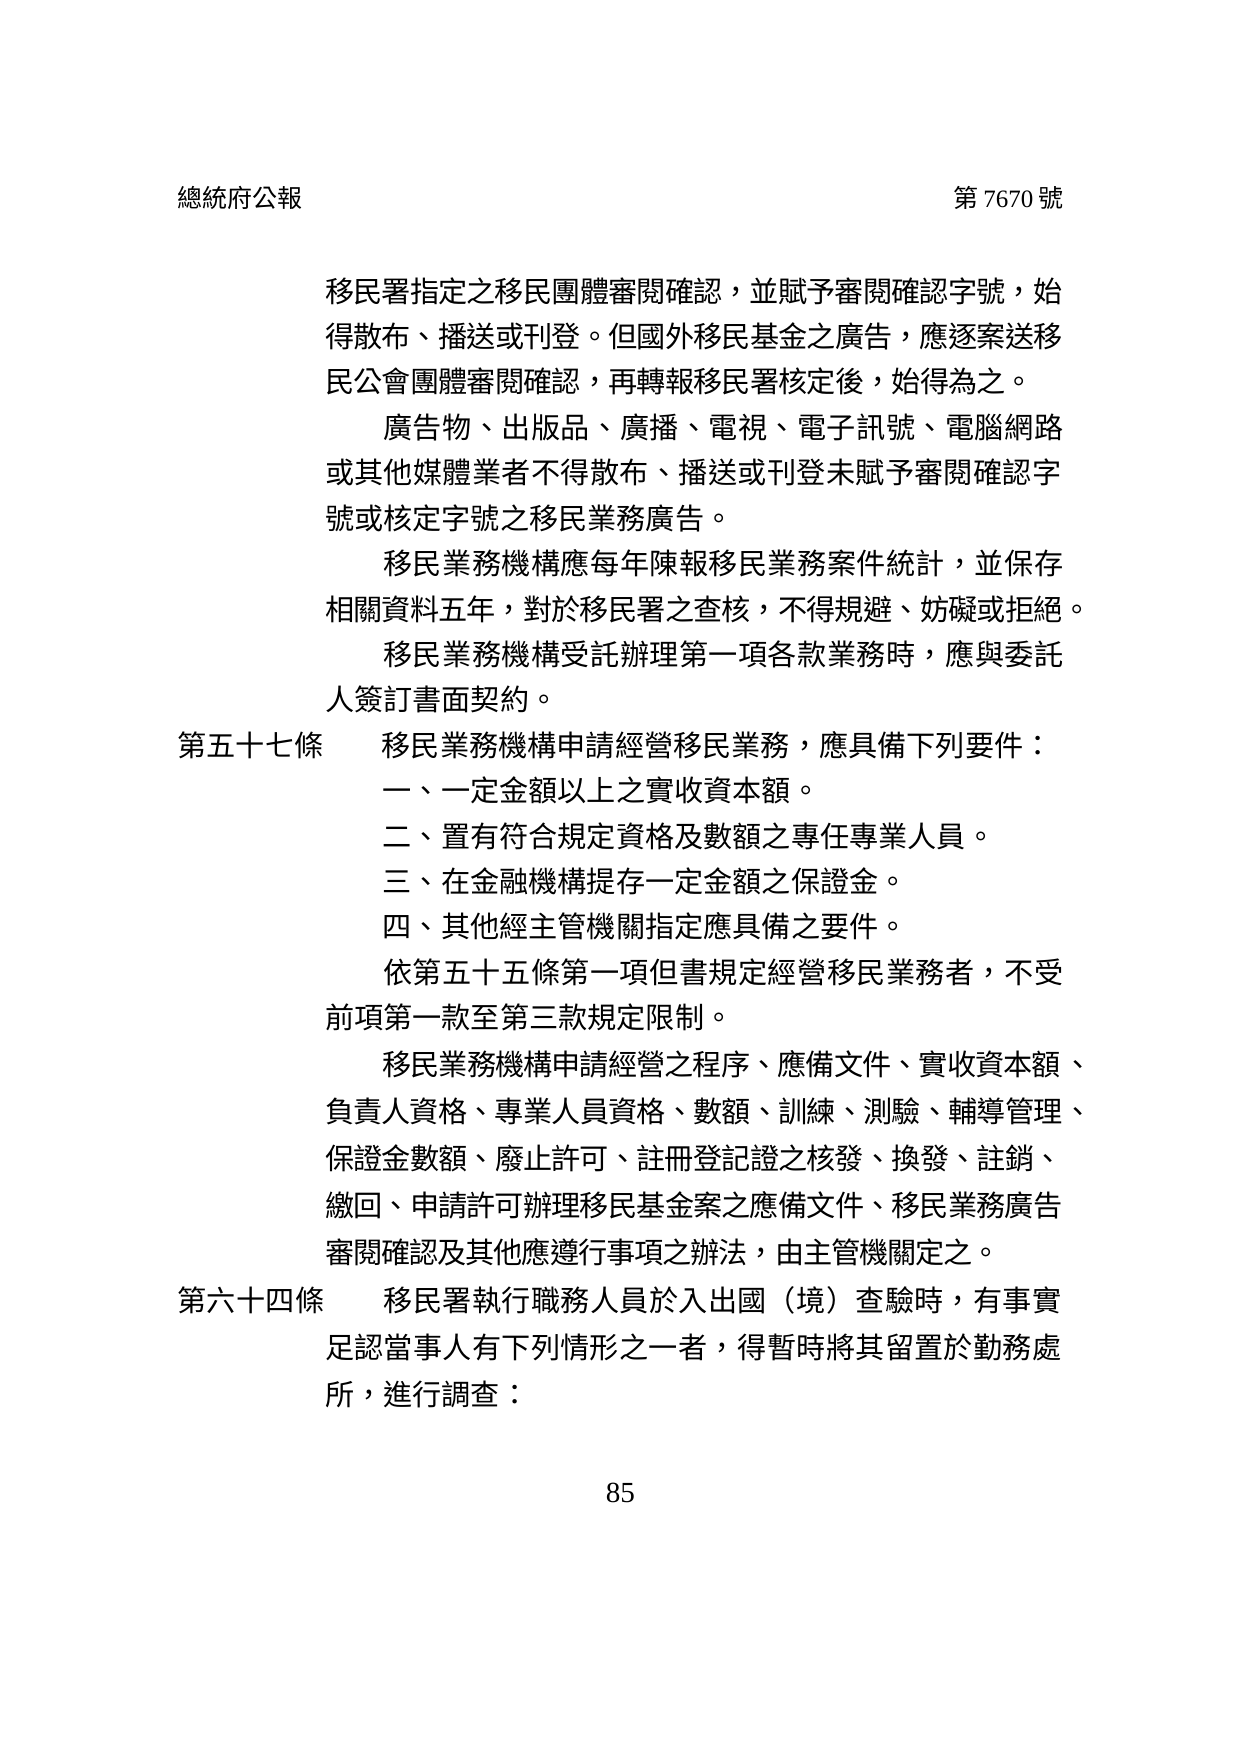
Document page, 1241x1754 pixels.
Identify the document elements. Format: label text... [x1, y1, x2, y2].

text 移民署指定之移民團體審閱確認，並賦予審閱確認字號，始得散布、播送或刊登。但國外移民基金之廣告，應逐案送移民公會團體審閱確認，再轉報移民署核定後，始得為之。 [325, 266, 1063, 402]
text 移民業務機構受託辦理第一項各款業務時，應與委託人簽訂書面契約。 [325, 629, 1063, 720]
text 三、 在金融機構提存一定金額之保證金。 [382, 856, 1063, 902]
text 移民業務機構申請經營之程序、應備文件、實收資本額、負責人資格、專業人員資格、數額、訓練、測驗、輔導管理、保證金數額、廢止許可、註冊登記證之核發、換發、註銷、繳回、申請許可辦理移民基金案之應備文件、移民業務廣告審閱確認及其他應遵行事項之辦法，由主管機關定之。 [325, 1038, 1063, 1273]
text 第六十四條 移民署執行職務人員於入出國（境）查驗時，有事實足認當事人有下列情形之一者，得暫時將其留置於勤務處所，進行調查： [177, 1273, 1063, 1414]
text 四、 其他經主管機關指定應具備之要件。 [382, 902, 1063, 947]
text 一、 一定金額以上之實收資本額。 [382, 765, 1063, 811]
text 移民業務機構應每年陳報移民業務案件統計，並保存相關資料五年，對於移民署之查核，不得規避、妨礙或拒絕。 [325, 538, 1063, 629]
text 廣告物、出版品、廣播、電視、電子訊號、電腦網路或其他媒體業者不得散布、播送或刊登未賦予審閱確認字號或核定字號之移民業務廣告。 [325, 402, 1063, 538]
text 二、 置有符合規定資格及數額之專任專業人員。 [382, 811, 1063, 856]
text 依第五十五條第一項但書規定經營移民業務者，不受前項第一款至第三款規定限制。 [325, 947, 1063, 1038]
text 第五十七條 移民業務機構申請經營移民業務，應具備下列要件： [177, 720, 1063, 765]
